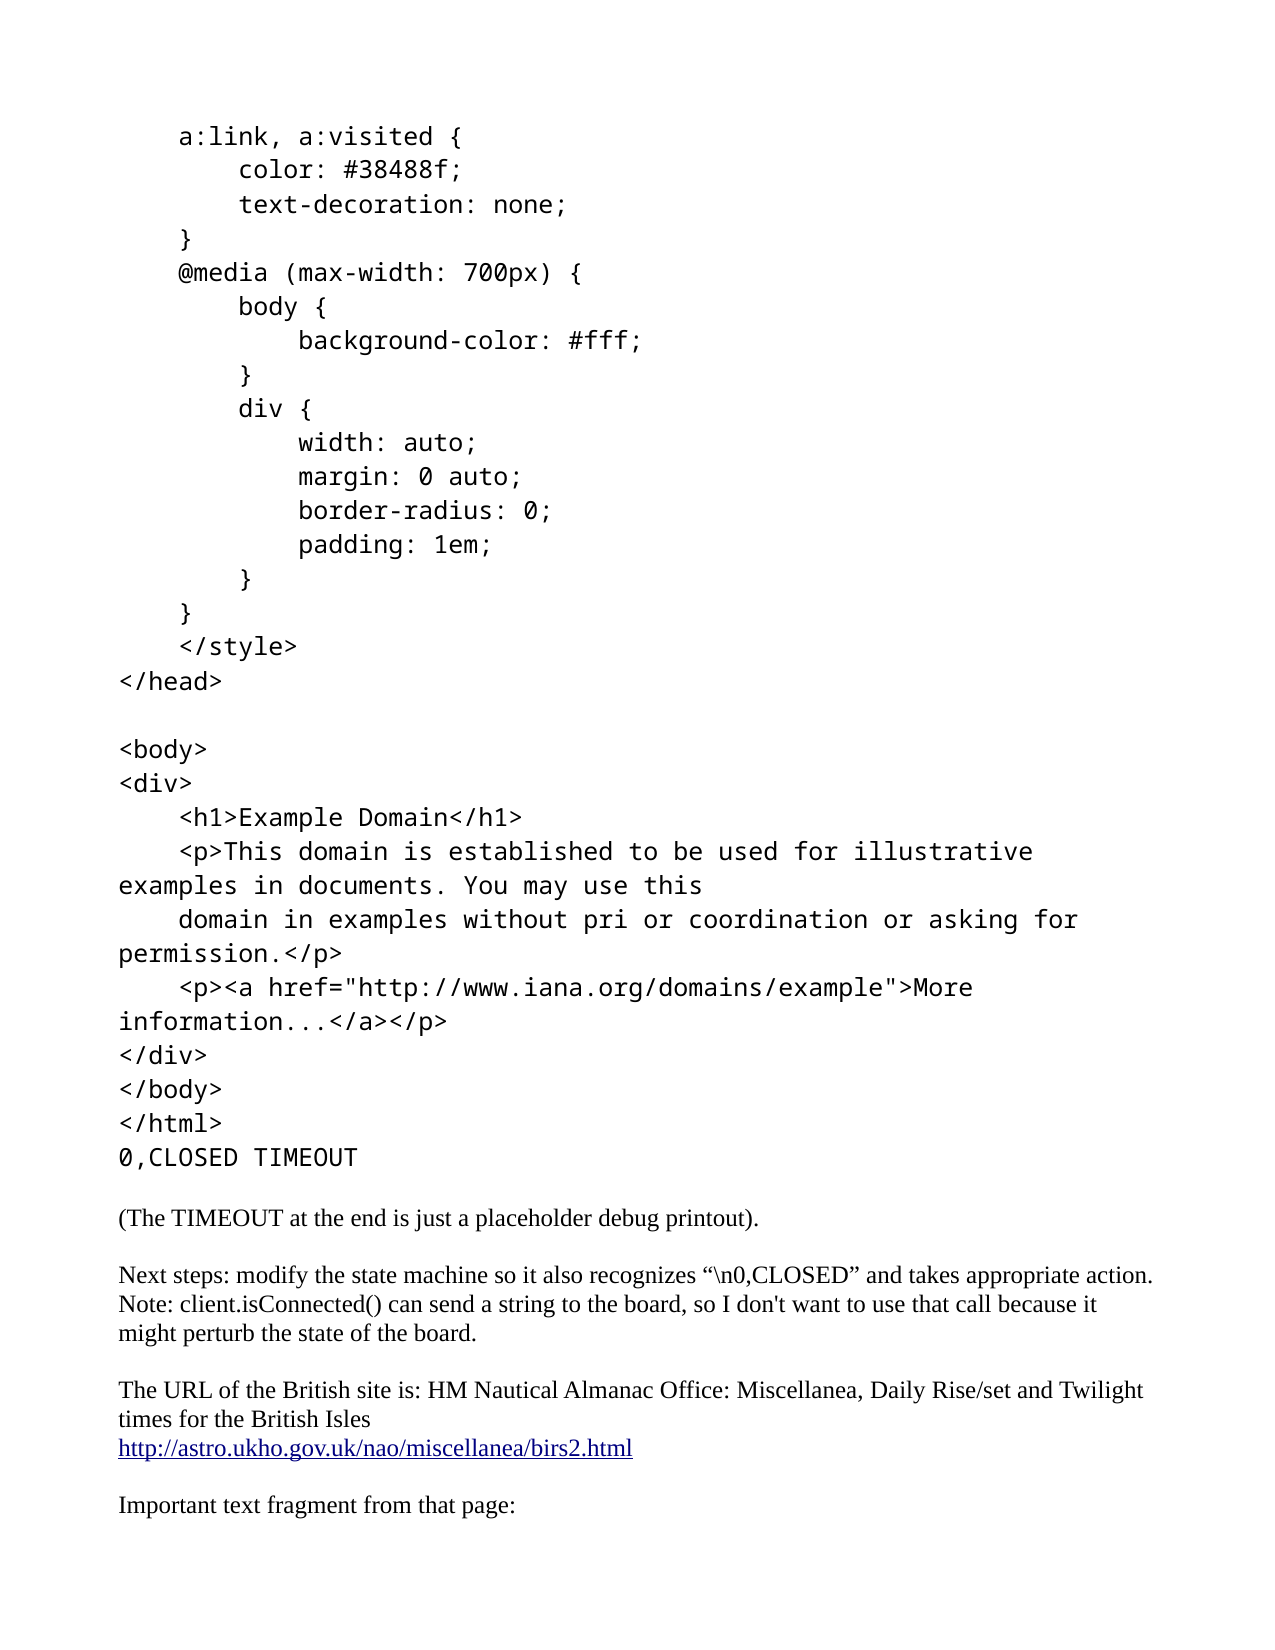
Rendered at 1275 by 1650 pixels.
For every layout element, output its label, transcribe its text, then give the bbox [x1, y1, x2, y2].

text body { [118, 288, 1157, 322]
text (The TIMEOUT at the end is just a placeholder debug printout). [118, 1203, 1157, 1232]
text } [118, 220, 1157, 254]
text } [118, 595, 1157, 629]
text </style> [118, 629, 1157, 663]
text domain in examples without pri or coordination or asking for permission.</p> [118, 902, 1157, 970]
text Note: client.isConnected() can send a string to the board, so I don't want to use that call because it might perturb the state of the board. [118, 1289, 1157, 1347]
text background-color: #fff; [118, 322, 1157, 357]
text border-radius: 0; [118, 493, 1157, 527]
text <p><a href="http://www.iana.org/domains/example">More information...</a></p> [118, 970, 1157, 1038]
text div { [118, 391, 1157, 425]
text </html> [118, 1106, 1157, 1140]
text Important text fragment from that page: [118, 1490, 1157, 1519]
text width: auto; [118, 425, 1157, 459]
text http://astro.ukho.gov.uk/nao/miscellanea/birs2.html [118, 1433, 1157, 1462]
text } [118, 561, 1157, 595]
text <p>This domain is established to be used for illustrative examples in documents. You may use this [118, 833, 1157, 902]
text } [118, 357, 1157, 391]
text margin: 0 auto; [118, 459, 1157, 493]
text <h1>Example Domain</h1> [118, 799, 1157, 833]
text color: #38488f; [118, 152, 1157, 186]
text </head> [118, 663, 1157, 697]
text 0,CLOSED TIMEOUT [118, 1140, 1157, 1174]
text padding: 1em; [118, 527, 1157, 561]
text </body> [118, 1072, 1157, 1106]
text <div> [118, 765, 1157, 799]
text a:link, a:visited { [118, 118, 1157, 152]
text text-decoration: none; [118, 186, 1157, 220]
text Next steps: modify the state machine so it also recognizes “\n0,CLOSED” and takes appropriate action. [118, 1260, 1157, 1289]
text The URL of the British site is: HM Nautical Almanac Office: Miscellanea, Daily Rise/set and Twilight times for the British Isles [118, 1375, 1157, 1433]
text </div> [118, 1038, 1157, 1072]
text @media (max-width: 700px) { [118, 254, 1157, 288]
text <body> [118, 731, 1157, 765]
